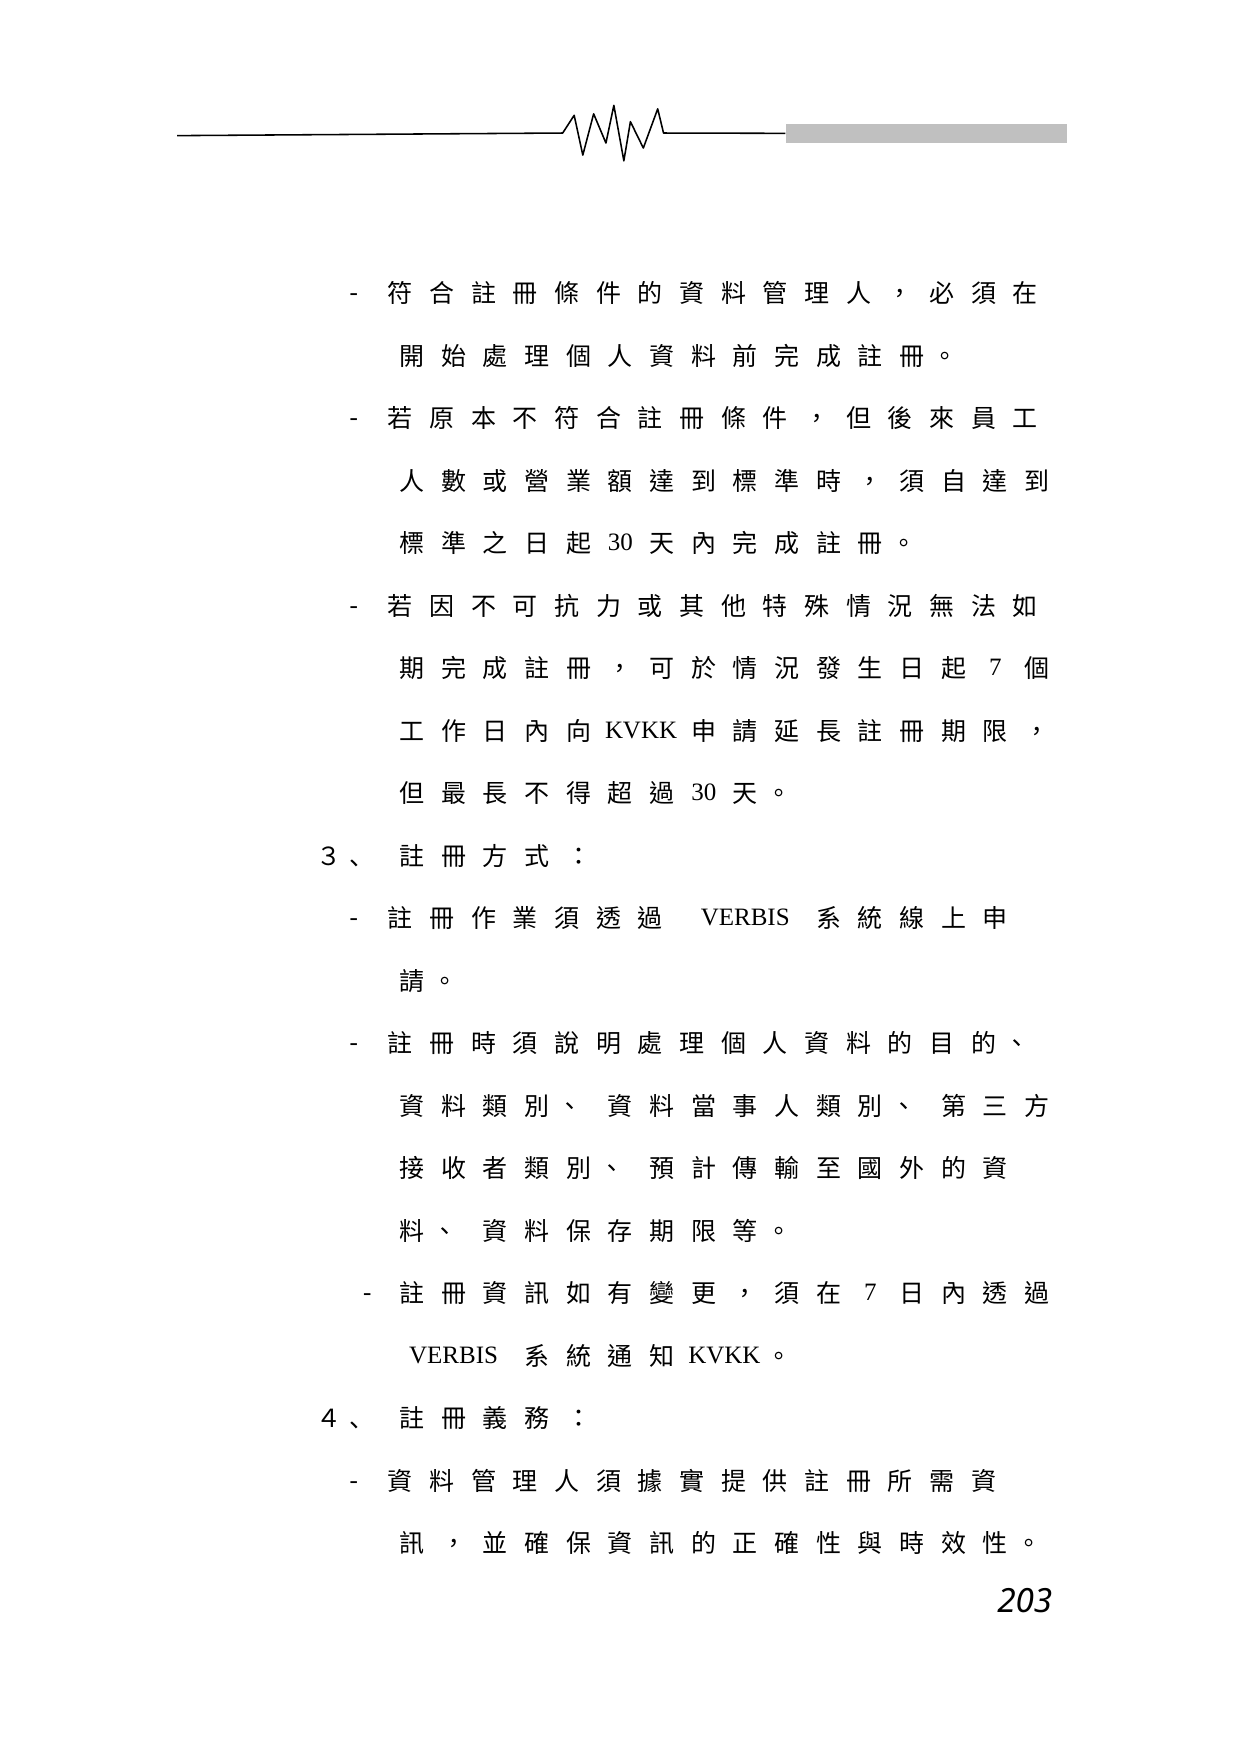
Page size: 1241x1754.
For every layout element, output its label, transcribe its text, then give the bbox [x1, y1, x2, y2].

text - 若因不可抗力或其他特殊情況無法如期完成註冊，可於情況發生日起7個工作日內向KVKK申請延長註冊期限，但最長不得超過30天。 [342, 563, 1058, 813]
text - 註冊時須說明處理個人資料的目的、資料類別、資料當事人類別、第三方接收者類別、預計傳輸至國外的資料、資料保存期限等。 [342, 1000, 1058, 1250]
text - 註冊資訊如有變更，須在7日內透過VERBIS系統通知KVKK。 [342, 1250, 1058, 1375]
text - 註冊作業須透過VERBIS系統線上申請。 [342, 875, 1058, 1000]
text ３、註冊方式： [281, 813, 1058, 875]
text - 若原本不符合註冊條件，但後來員工人數或營業額達到標準時，須自達到標準之日起30天內完成註冊。 [342, 375, 1058, 563]
text ４、註冊義務： [281, 1375, 1058, 1438]
text - 資料管理人須據實提供註冊所需資訊，並確保資訊的正確性與時效性。 [342, 1438, 1058, 1563]
text - 符合註冊條件的資料管理人，必須在開始處理個人資料前完成註冊。 [342, 250, 1058, 375]
